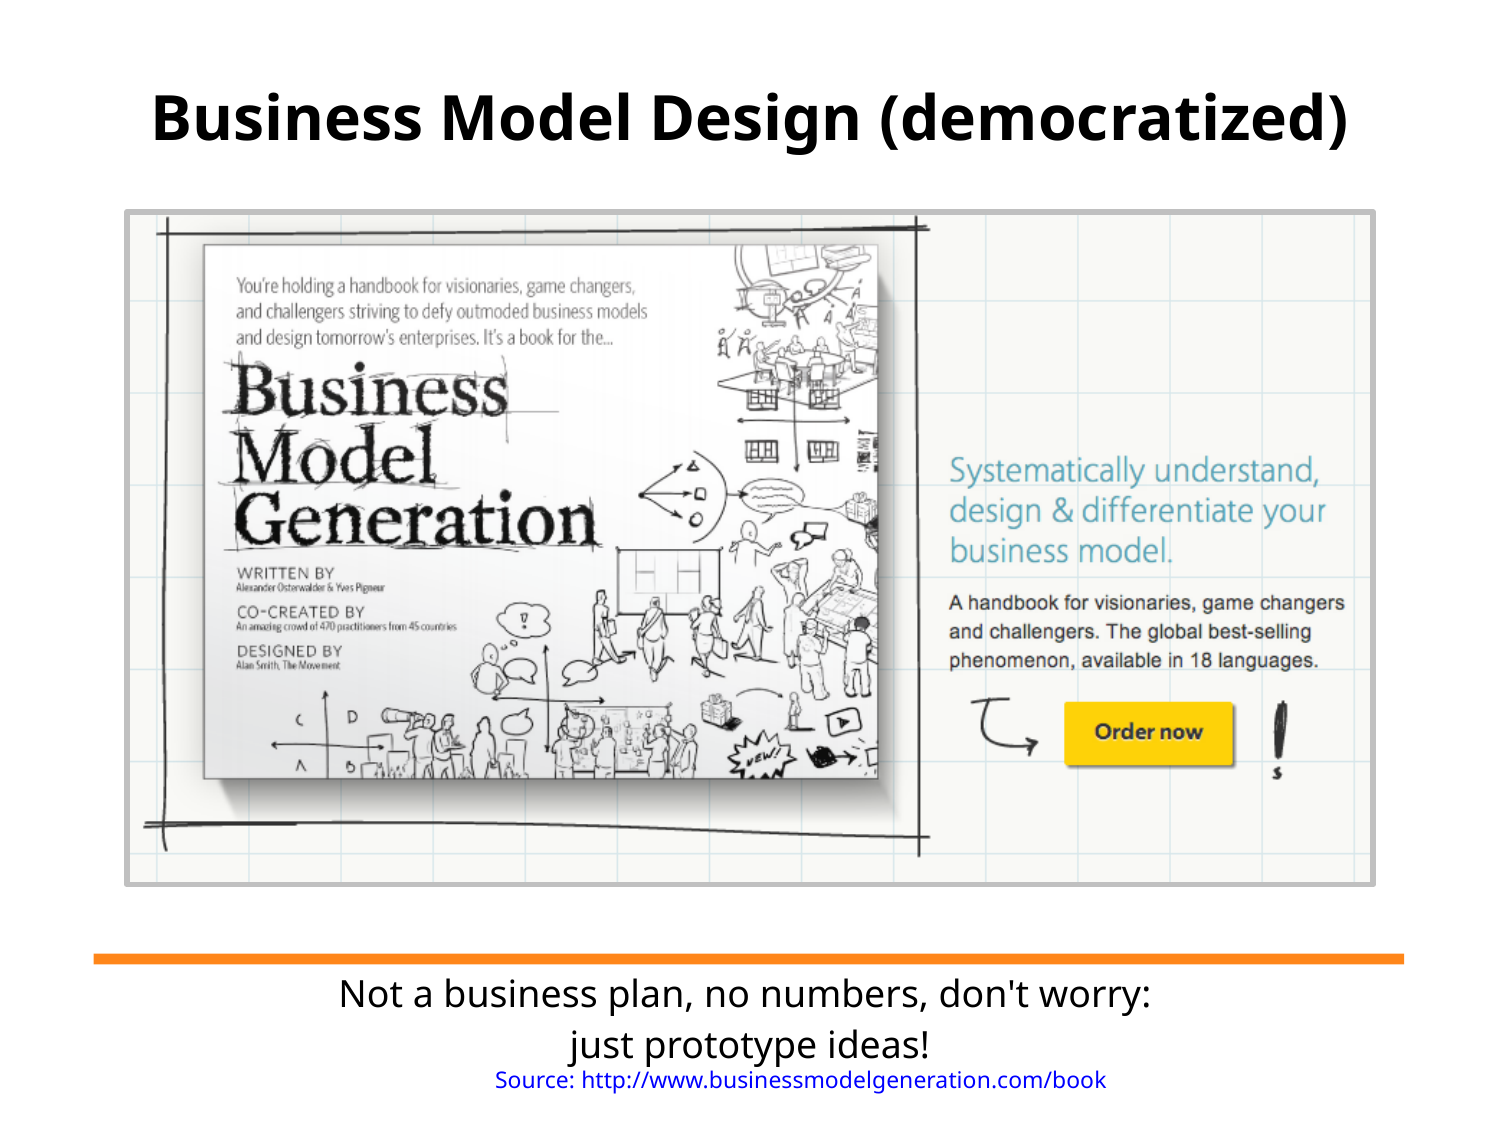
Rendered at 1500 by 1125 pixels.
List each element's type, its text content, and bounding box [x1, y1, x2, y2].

text_box Source: http://www.businessmodelgeneration.com/book [480, 1064, 1020, 1098]
picture [0, 0, 1500, 1125]
text_box Not a business plan, no numbers, don't worry: just prototype ideas! [322, 960, 1178, 1064]
title Business Model Design (democratized) [75, 44, 1426, 188]
